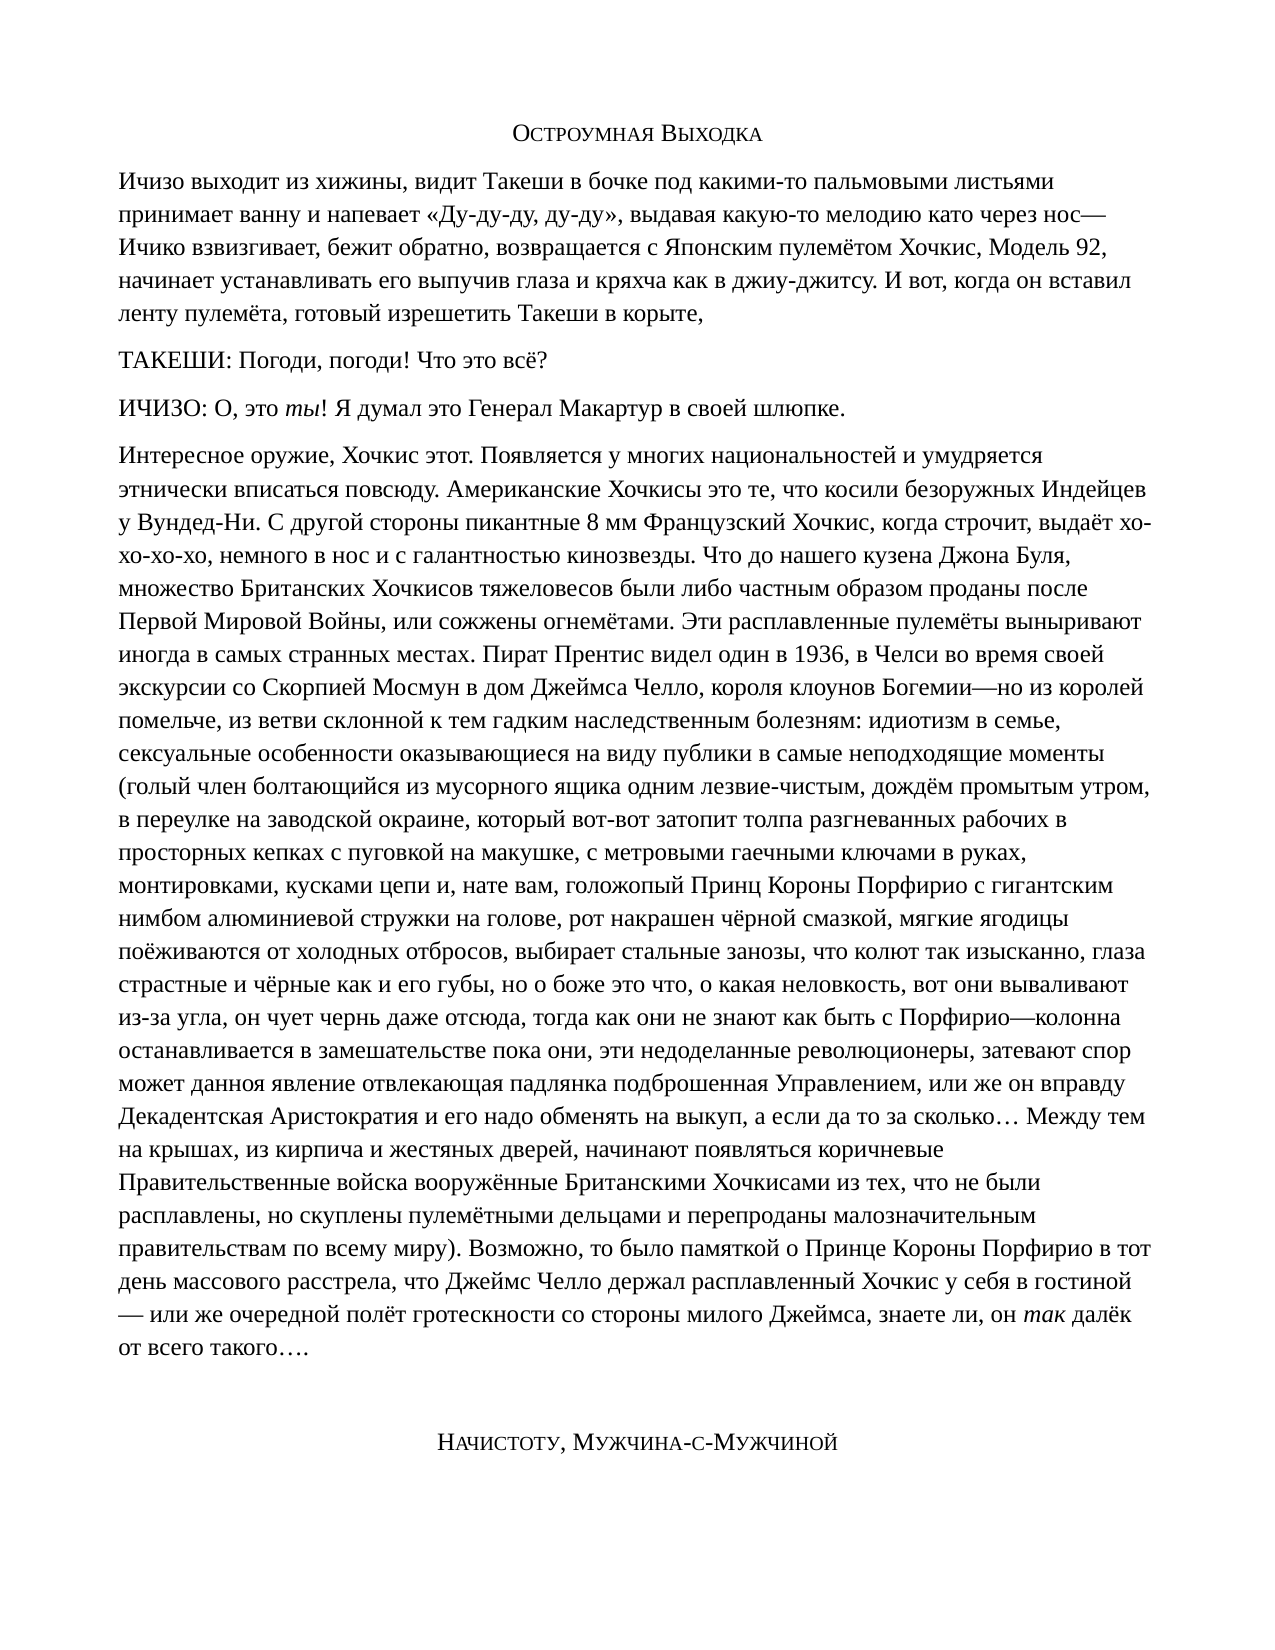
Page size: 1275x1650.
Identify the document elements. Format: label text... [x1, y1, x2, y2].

text Начистоту, Мужчина-с-Мужчиной [118, 1427, 1157, 1456]
text Остроумная Выходка [118, 118, 1157, 147]
text ИЧИЗО: О, это ты! Я думал это Генерал Макартур в своей шлюпке. [118, 393, 1157, 422]
text Ичизо выходит из хижины, видит Такеши в бочке под какими-то пальмовыми листьями принимает ванну и напевает «Ду-ду-ду, ду-ду», выдавая какую-то мелодию като через нос—Ичико взвизгивает, бежит обратно, возвращается с Японским пулемётом Хочкис, Модель 92, начинает устанавливать его выпучив глаза и кряхча как в джиу-джитсу. И вот, когда он вставил ленту пулемёта, готовый изрешетить Такеши в корыте, [118, 166, 1157, 327]
text ТАКЕШИ: Погоди, погоди! Что это всё? [118, 345, 1157, 374]
text Интересное оружие, Хочкис этот. Появляется у многих национальностей и умудряется этнически вписаться повсюду. Американские Хочкисы это те, что косили безоружных Индейцев у Вундед-Ни. С другой стороны пикантные 8 мм Французский Хочкис, когда строчит, выдаёт хо-хо-хо-хо, немного в нос и с галантностью кинозвезды. Что до нашего кузена Джона Буля, множество Британских Хочкисов тяжеловесов были либо частным образом проданы после Первой Мировой Войны, или сожжены огнемётами. Эти расплавленные пулемёты выныривают иногда в самых странных местах. Пират Прентис видел один в 1936, в Челси во время своей экскурсии со Скорпией Мосмун в дом Джеймса Челло, короля клоунов Богемии—но из королей помельче, из ветви склонной к тем гадким наследственным болезням: идиотизм в семье, сексуальные особенности оказывающиеся на виду публики в самые неподходящие моменты (голый член болтающийся из мусорного ящика одним лезвие-чистым, дождём промытым утром, в переулке на заводской окраине, который вот-вот затопит толпа разгневанных рабочих в просторных кепках с пуговкой на макушке, с метровыми гаечными ключами в руках, монтировками, кусками цепи и, нате вам, голожопый Принц Короны Порфирио с гигантским нимбом алюминиевой стружки на голове, рот накрашен чёрной смазкой, мягкие ягодицы поёживаются от холодных отбросов, выбирает стальные занозы, что колют так изысканно, глаза страстные и чёрные как и его губы, но о боже это что, о какая неловкость, вот они вываливают из-за угла, он чует чернь даже отсюда, тогда как они не знают как быть с Порфирио—колонна останавливается в замешательстве пока они, эти недоделанные революционеры, затевают спор может данноя явление отвлекающая падлянка подброшенная Управлением, или же он вправду Декадентская Аристократия и его надо обменять на выкуп, а если да то за сколько… Между тем на крышах, из кирпича и жестяных дверей, начинают появляться коричневые Правительственные войска вооружённые Британскими Хочкисами из тех, что не были расплавлены, но скуплены пулемётными дельцами и перепроданы малозначительным правительствам по всему миру). Возможно, то было памяткой о Принце Короны Порфирио в тот день массового расстрела, что Джеймс Челло держал расплавленный Хочкис у себя в гостиной— или же очередной полёт гротескности со стороны милого Джеймса, знаете ли, он так далёк от всего такого…. [118, 441, 1157, 1361]
